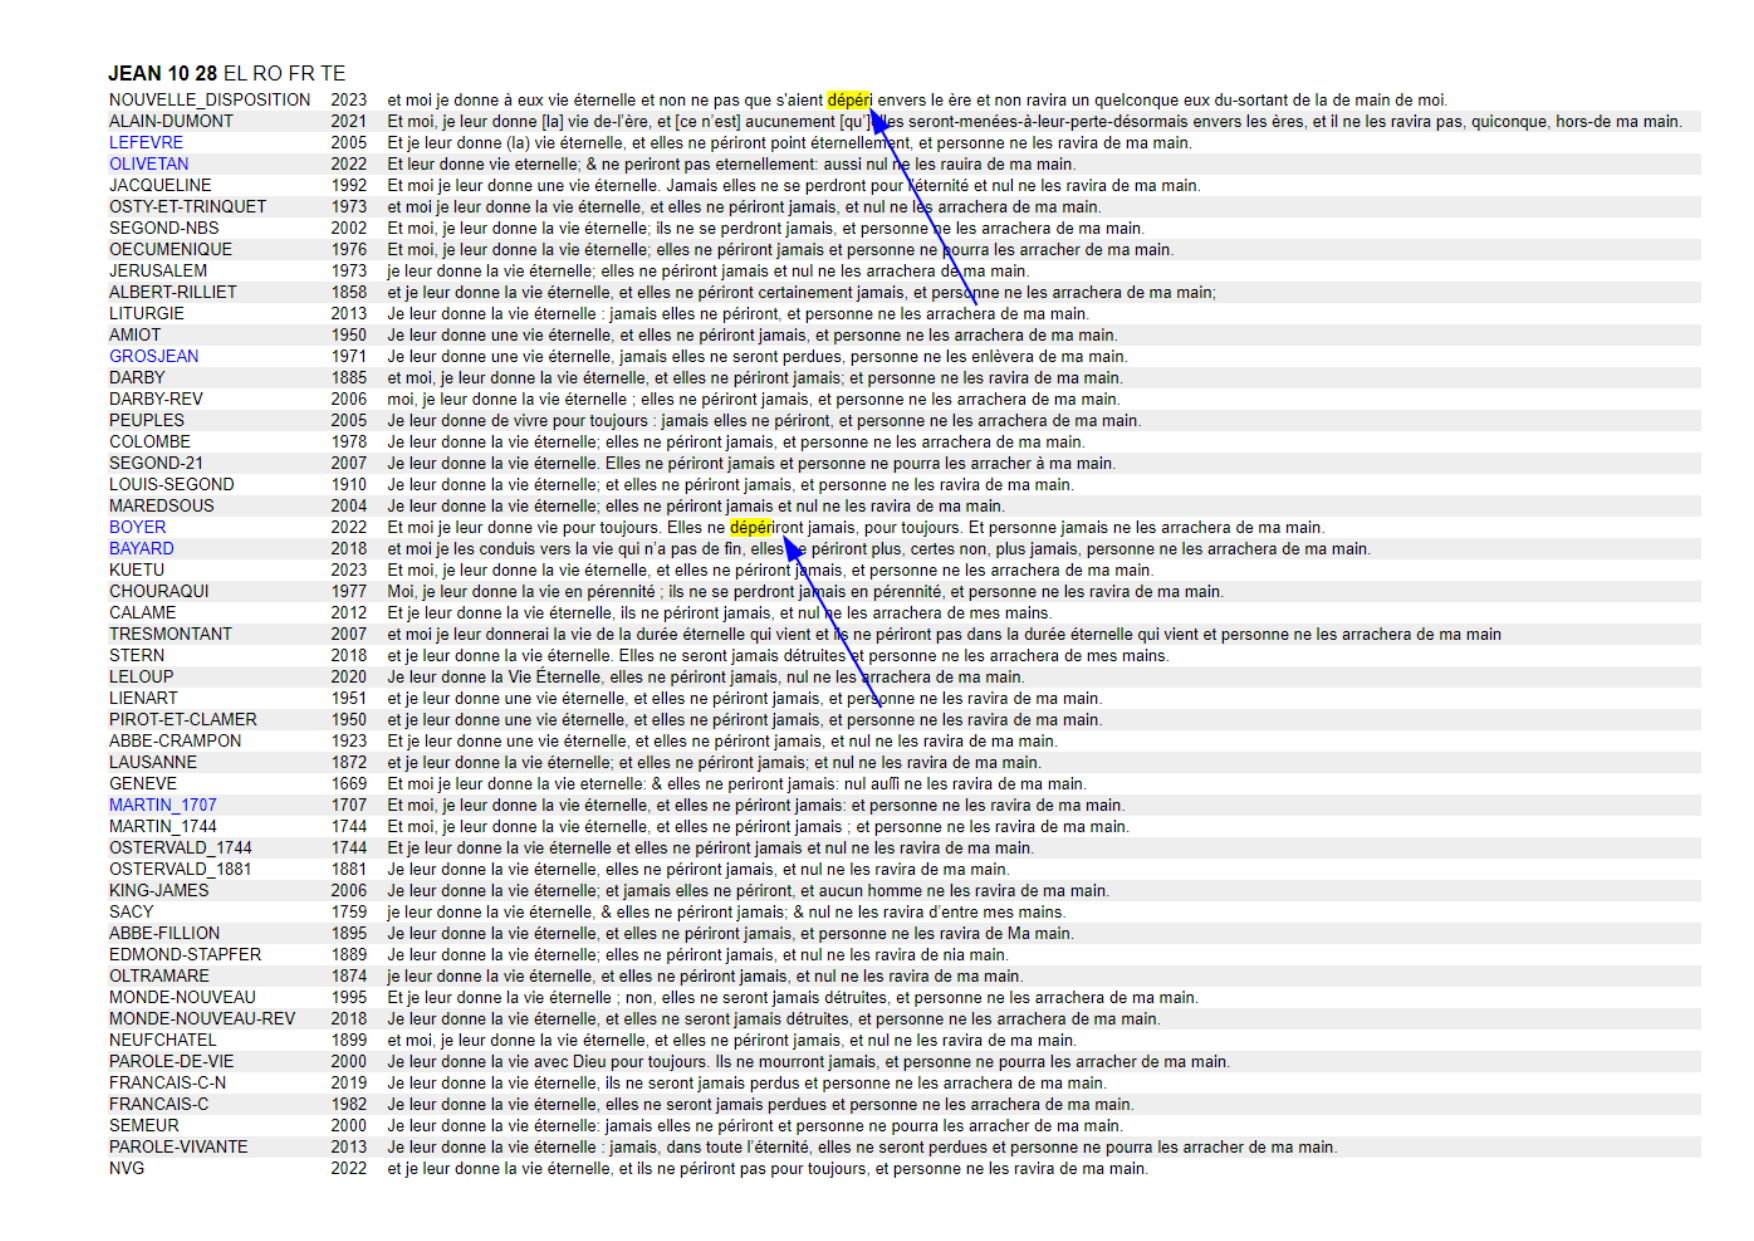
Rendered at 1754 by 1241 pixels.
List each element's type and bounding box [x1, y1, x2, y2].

picture [103, 59, 1709, 1183]
